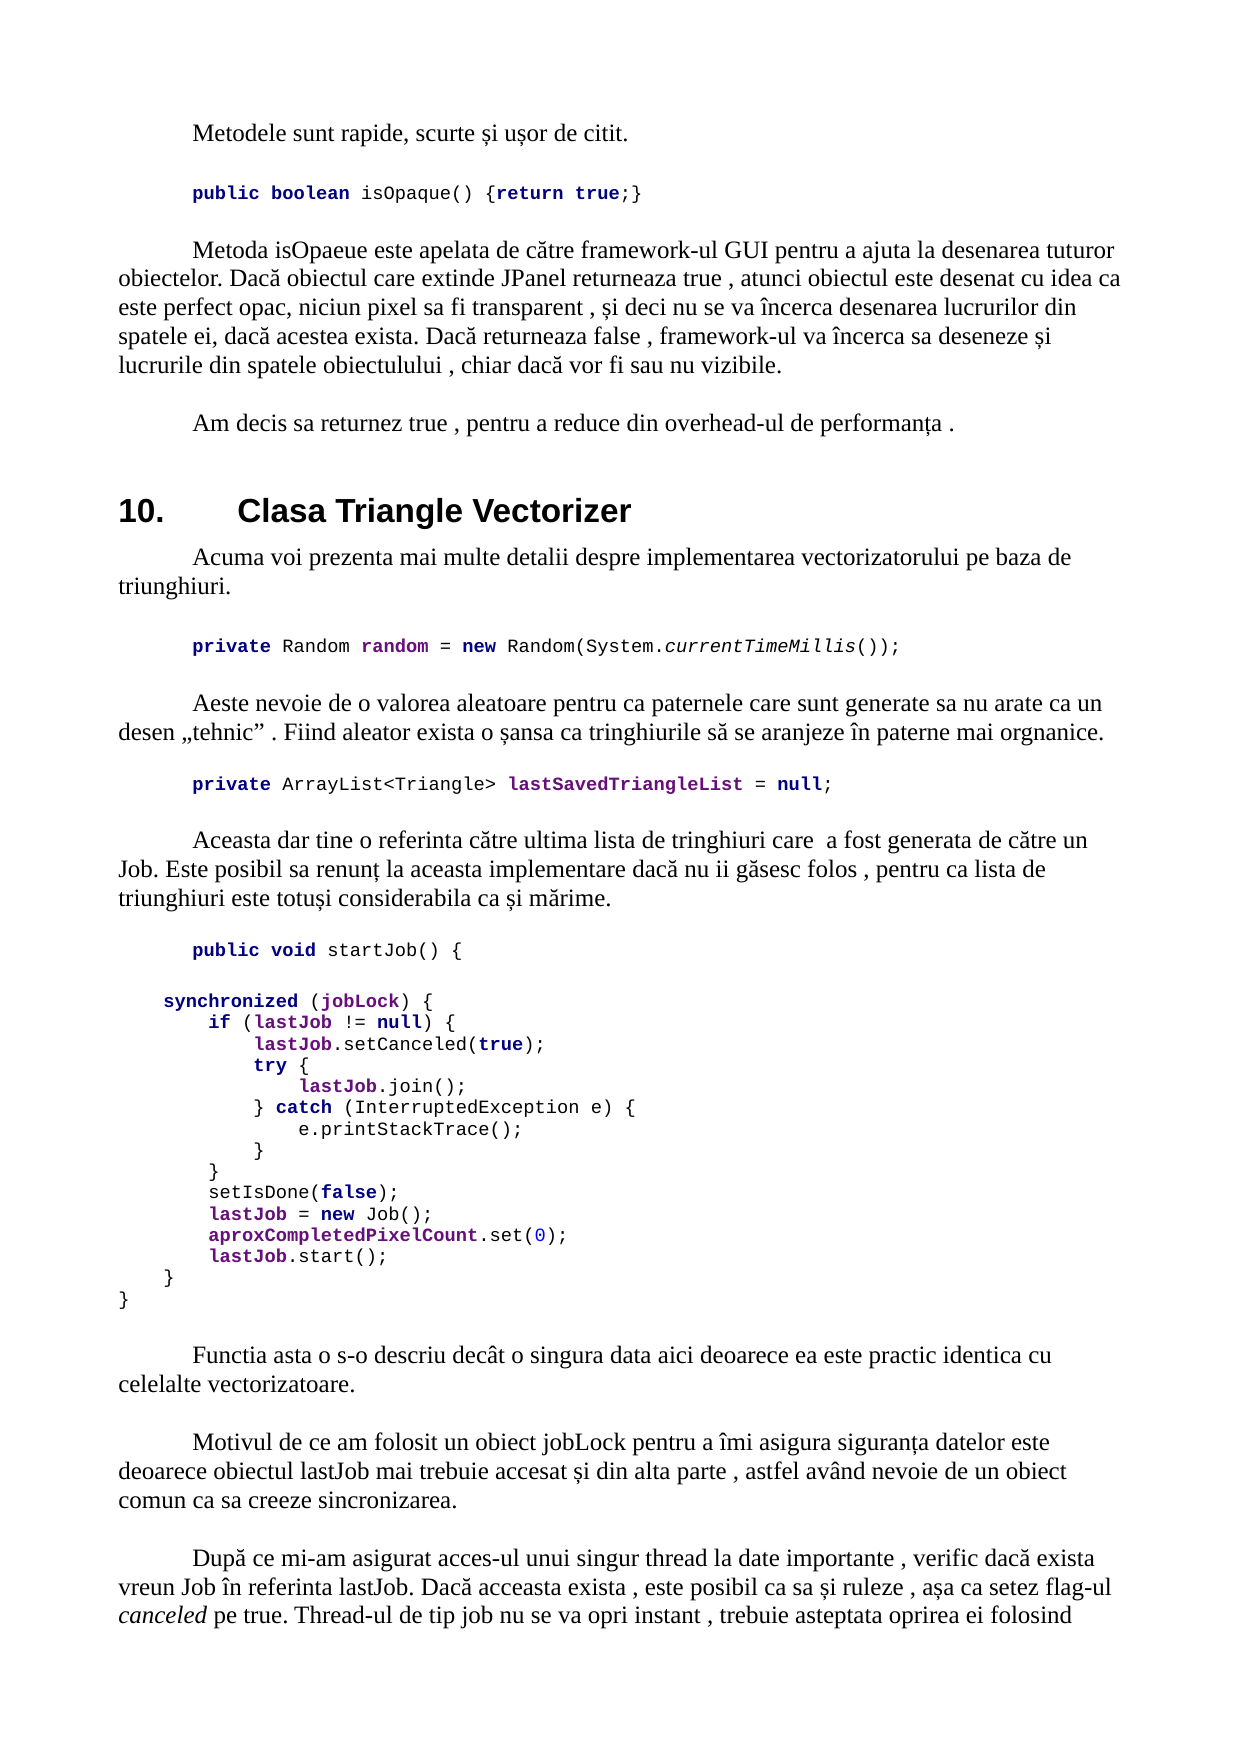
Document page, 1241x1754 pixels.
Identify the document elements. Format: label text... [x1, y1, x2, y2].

text public boolean isOpaque() {return true;} [118, 176, 1122, 205]
text lastJob.setCanceled(true); [118, 1034, 1122, 1056]
text } [118, 1289, 1122, 1311]
text } [118, 1141, 1122, 1162]
text Motivul de ce am folosit un obiect jobLock pentru a îmi asigura siguranța datelor este deoarece obiectul lastJob mai trebuie accesat și din alta parte , astfel având nevoie de un obiect comun ca sa creeze sincronizarea. [118, 1427, 1122, 1513]
text lastJob.start(); [118, 1247, 1122, 1268]
text Aeste nevoie de o valorea aleatoare pentru ca paternele care sunt generate sa nu arate ca un desen „tehnic” . Fiind aleator exista o șansa ca tringhiurile să se aranjeze în paterne mai orgnanice. [118, 688, 1122, 745]
text aproxCompletedPixelCount.set(0); [118, 1226, 1122, 1247]
text Metodele sunt rapide, scurte și ușor de citit. [118, 118, 1122, 147]
text } [118, 1268, 1122, 1289]
text } [118, 1162, 1122, 1183]
text synchronized (jobLock) { [118, 992, 1122, 1013]
text După ce mi-am asigurat acces-ul unui singur thread la date importante , verific dacă exista vreun Job în referinta lastJob. Dacă acceasta exista , este posibil ca sa și ruleze , așa ca setez flag-ul canceled pe true. Thread-ul de tip job nu se va opri instant , trebuie asteptata oprirea ei folosind [118, 1543, 1122, 1629]
text Aceasta dar tine o referinta către ultima lista de tringhiuri care a fost generata de către un Job. Este posibil sa renunț la aceasta implementare dacă nu ii găsesc folos , pentru ca lista de triunghiuri este totuși considerabila ca și mărime. [118, 826, 1122, 912]
text public void startJob() { [118, 941, 1122, 962]
text lastJob = new Job(); [118, 1204, 1122, 1226]
text private ArrayList<Triangle> lastSavedTriangleList = null; [118, 775, 1122, 796]
text if (lastJob != null) { [118, 1013, 1122, 1034]
text Acuma voi prezenta mai multe detalii despre implementarea vectorizatorului pe baza de triunghiuri. [118, 542, 1122, 600]
text private Random random = new Random(System.currentTimeMillis()); [118, 629, 1122, 658]
text Metoda isOpaeue este apelata de către framework-ul GUI pentru a ajuta la desenarea tuturor obiectelor. Dacă obiectul care extinde JPanel returneaza true , atunci obiectul este desenat cu idea ca este perfect opac, niciun pixel sa fi transparent , și deci nu se va încerca desenarea lucrurilor din spatele ei, dacă acestea exista. Dacă returneaza false , framework-ul va încerca sa deseneze și lucrurile din spatele obiectulului , chiar dacă vor fi sau nu vizibile. [118, 235, 1122, 378]
subtitle Clasa Triangle Vectorizer [118, 491, 1122, 530]
text lastJob.join(); [118, 1077, 1122, 1098]
text Am decis sa returnez true , pentru a reduce din overhead-ul de performanța . [118, 408, 1122, 437]
text try { [118, 1056, 1122, 1077]
text } catch (InterruptedException e) { [118, 1098, 1122, 1119]
text Functia asta o s-o descriu decât o singura data aici deoarece ea este practic identica cu celelalte vectorizatoare. [118, 1340, 1122, 1398]
text setIsDone(false); [118, 1183, 1122, 1204]
text e.printStackTrace(); [118, 1119, 1122, 1141]
